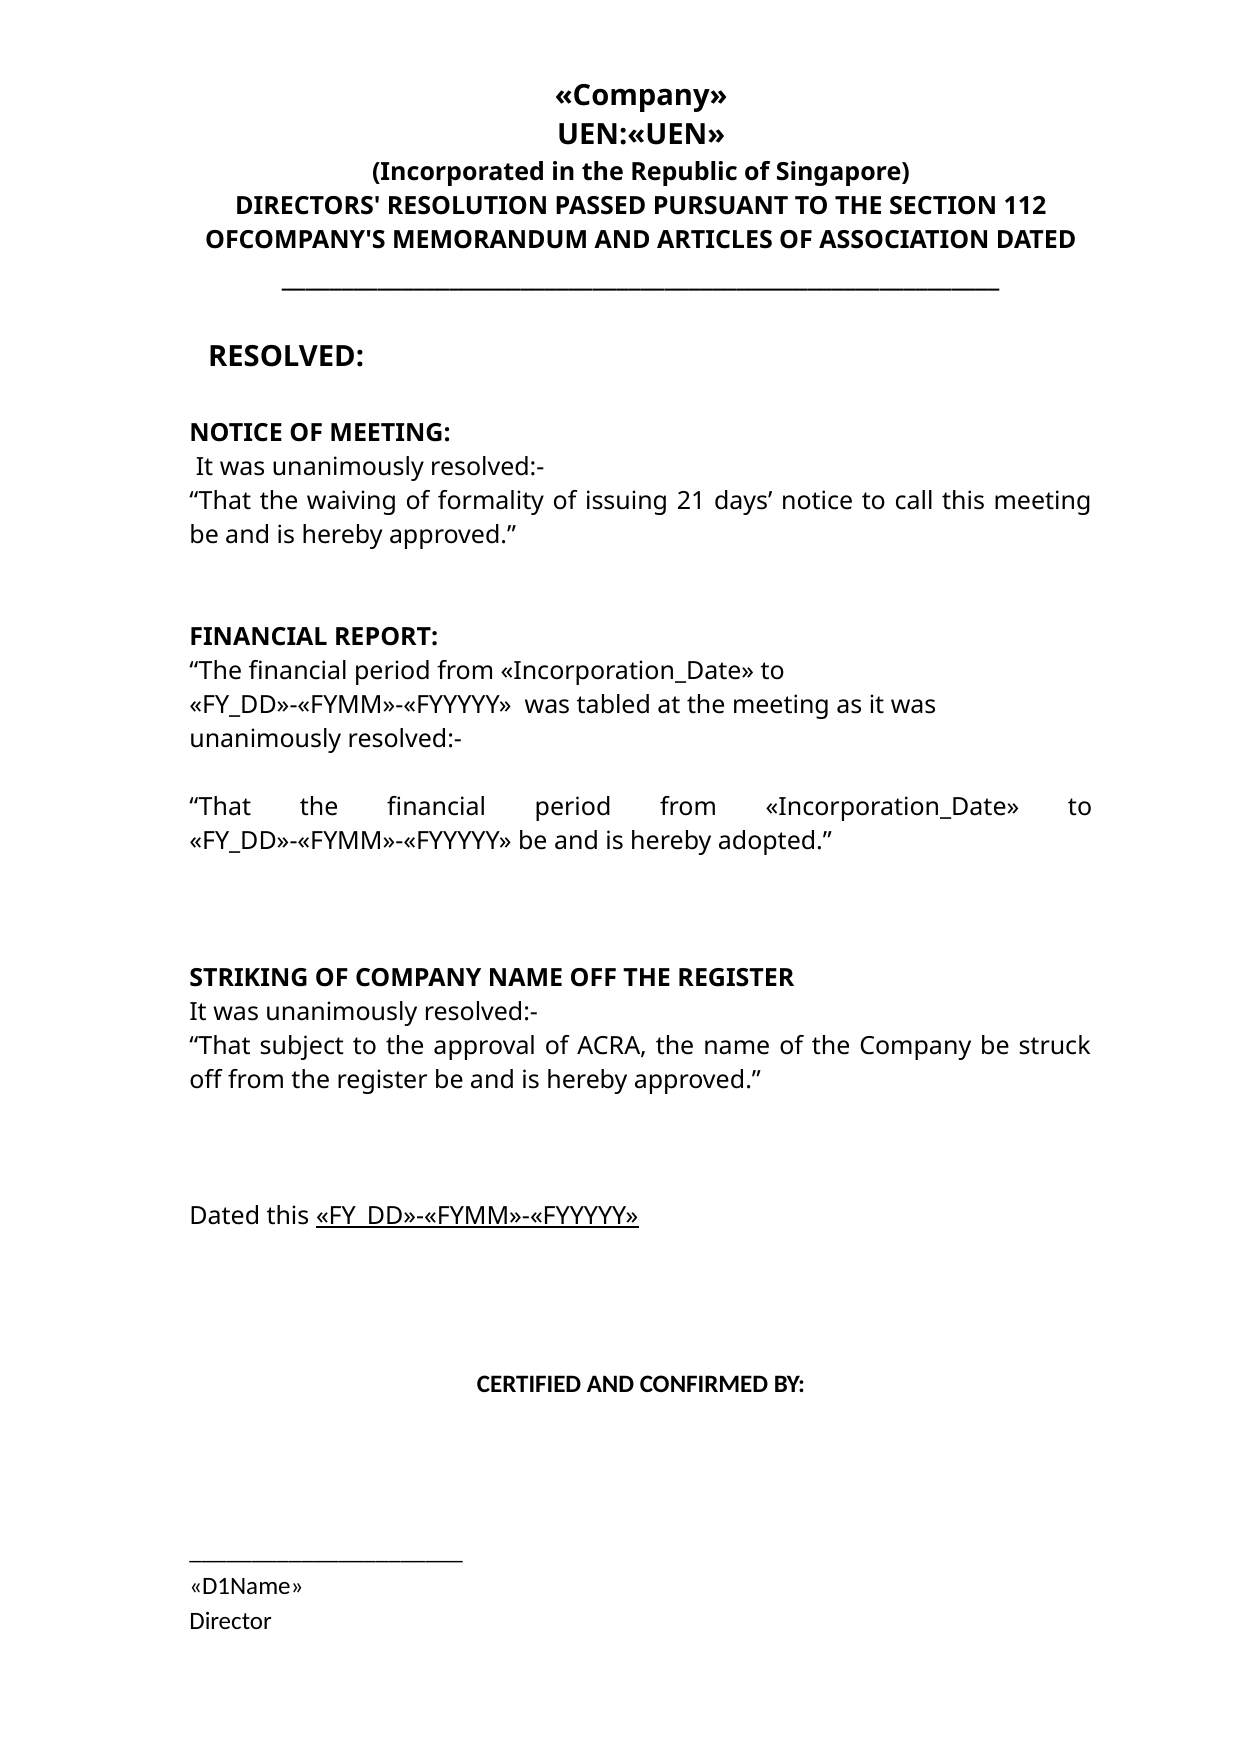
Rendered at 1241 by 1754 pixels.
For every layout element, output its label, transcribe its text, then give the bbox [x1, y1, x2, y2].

text CERTIFIED AND CONFIRMED BY: [189, 1368, 1093, 1398]
text “The financial period from «Incorporation_Date» to «FY_DD»-«FYMM»-«FYYYYY» was tabled at the meeting as it was unanimously resolved:- [189, 653, 1093, 755]
text «D1Name» [189, 1570, 1093, 1601]
text FINANCIAL REPORT: [189, 618, 1093, 653]
text STRIKING OF COMPANY NAME OFF THE REGISTER [189, 959, 1093, 993]
text It was unanimously resolved:- [189, 993, 1093, 1027]
text RESOLVED: [189, 335, 1093, 374]
text NOTICE OF MEETING: [189, 414, 1093, 448]
text «Company» [189, 74, 1093, 113]
text “That subject to the approval of ACRA, the name of the Company be struck off from the register be and is hereby approved.” [189, 1027, 1093, 1095]
text UEN:«UEN» [189, 113, 1093, 153]
text DIRECTORS' RESOLUTION PASSED PURSUANT TO THE SECTION 112 OFCOMPANY'S MEMORANDUM AND ARTICLES OF ASSOCIATION DATED ____________________________________________________________ [189, 187, 1093, 295]
text “That the financial period from «Incorporation_Date» to «FY_DD»-«FYMM»-«FYYYYY» be and is hereby adopted.” [189, 789, 1093, 857]
text Dated this «FY_DD»-«FYMM»-«FYYYYY» [189, 1198, 1093, 1232]
text (Incorporated in the Republic of Singapore) [189, 153, 1093, 187]
text ______________________ [189, 1535, 1093, 1566]
text “That the waiving of formality of issuing 21 days’ notice to call this meeting be and is hereby approved.” [189, 482, 1093, 550]
text It was unanimously resolved:- [189, 448, 1093, 482]
text Director [189, 1605, 1093, 1636]
